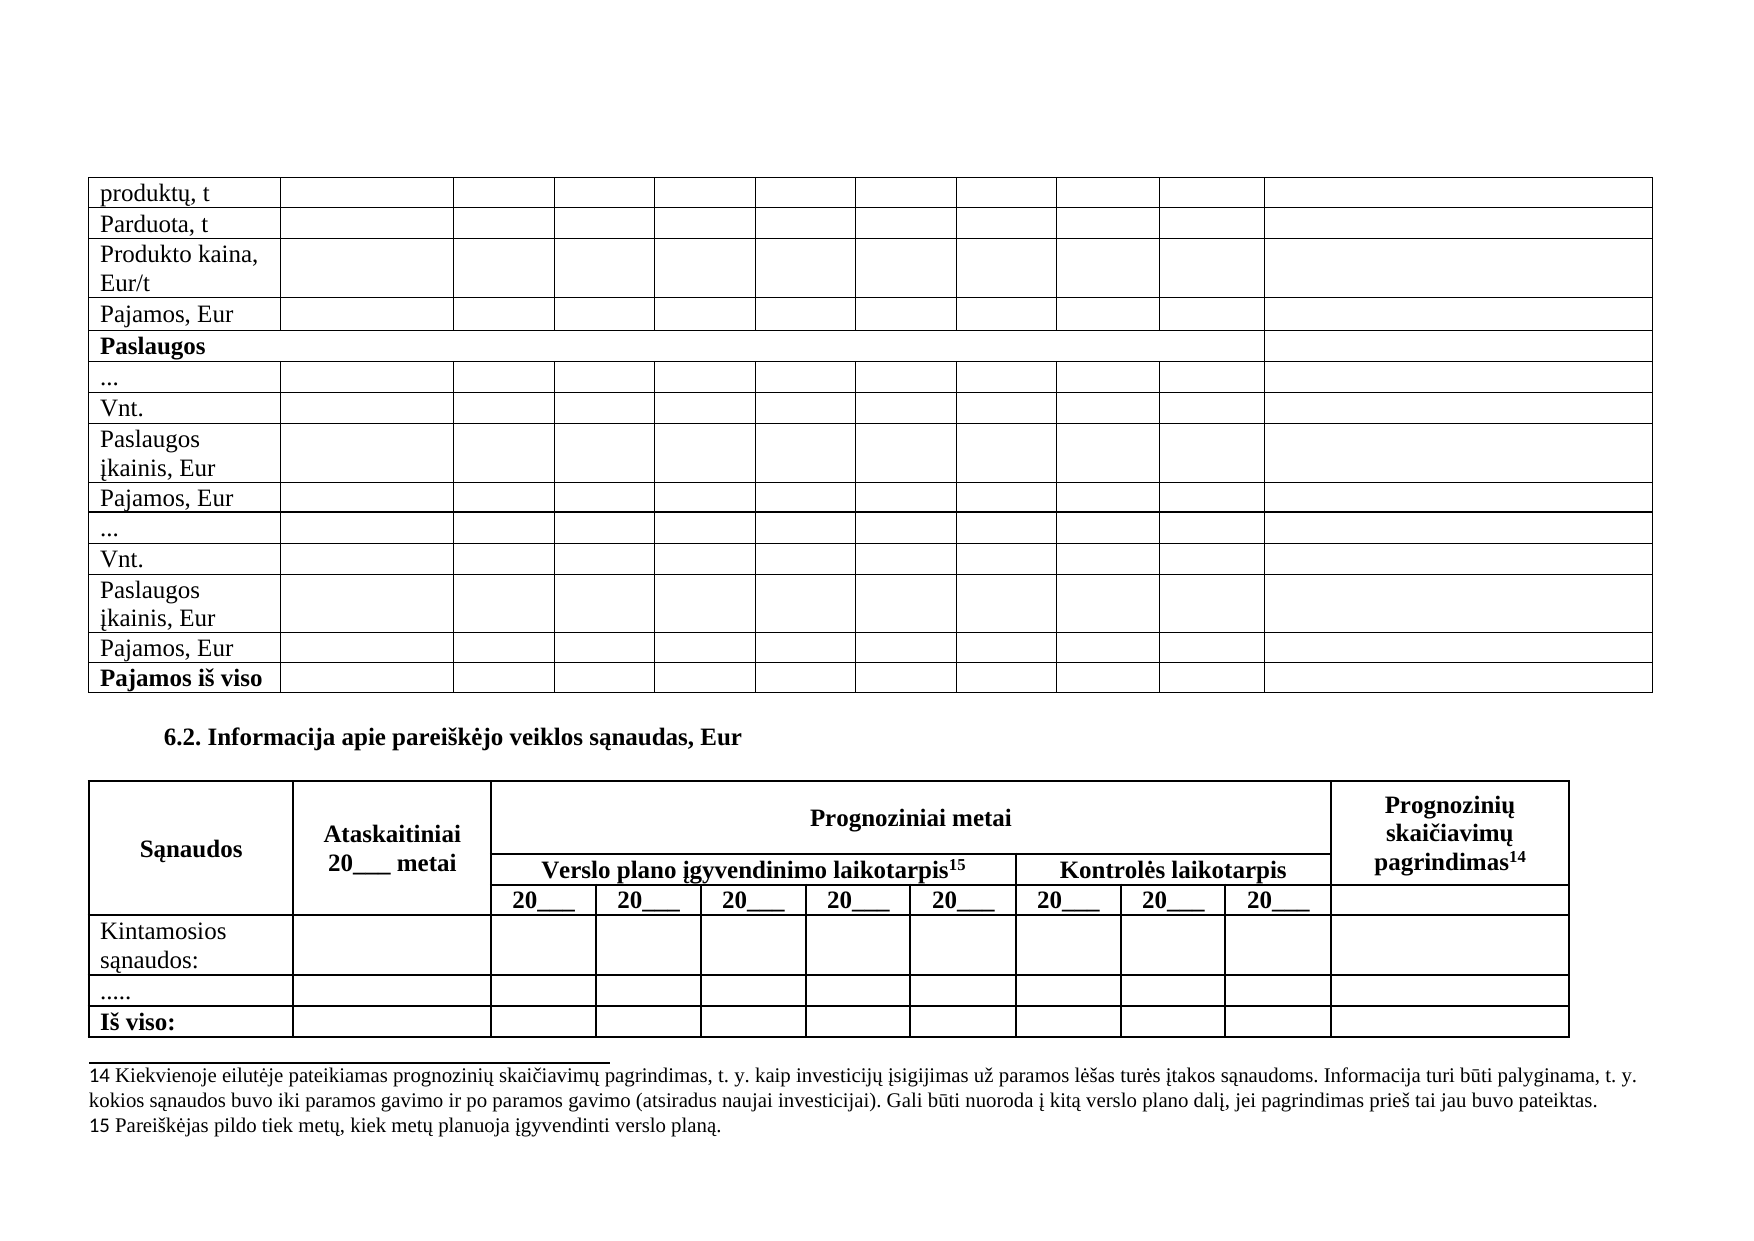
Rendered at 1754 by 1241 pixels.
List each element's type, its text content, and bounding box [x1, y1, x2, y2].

table_cell [655, 633, 755, 662]
table_cell [655, 575, 755, 632]
table_cell Vnt. [89, 393, 280, 423]
table_cell [555, 362, 654, 392]
table_header Prognoziniai metai [492, 782, 1330, 853]
table_cell [454, 633, 554, 662]
table_cell [454, 513, 554, 542]
table_cell [957, 178, 1056, 207]
table_cell [1160, 633, 1264, 662]
table_cell [1160, 362, 1264, 392]
table_cell [454, 544, 554, 574]
table_cell 20___ [597, 886, 700, 914]
table_cell [1057, 393, 1159, 423]
table_cell [555, 633, 654, 662]
table_cell [1017, 1007, 1120, 1036]
table_cell [454, 663, 554, 692]
table_cell [281, 544, 453, 574]
table_cell Produkto kaina, Eur/t [89, 239, 280, 297]
table_cell [454, 362, 554, 392]
table_header Prognozinių skaičiavimų pagrindimas [1332, 782, 1568, 883]
table_cell Paslaugos [89, 331, 1264, 361]
table_cell [756, 544, 855, 574]
table_cell 20___ [807, 886, 909, 914]
table_cell [957, 298, 1056, 329]
table_cell [281, 298, 453, 329]
table_cell [1057, 513, 1159, 542]
table_cell [1332, 1007, 1568, 1036]
table_cell [655, 513, 755, 542]
table_cell [1265, 393, 1652, 423]
table_cell Kintamosios sąnaudos: [90, 916, 292, 974]
table_cell [856, 544, 956, 574]
table_cell ... [89, 513, 280, 542]
table_cell [281, 393, 453, 423]
table_header Sąnaudos [90, 782, 292, 914]
table_cell [281, 208, 453, 238]
table_cell [281, 633, 453, 662]
table_cell [957, 633, 1056, 662]
table_cell [756, 239, 855, 297]
table_cell [281, 239, 453, 297]
table_cell [756, 298, 855, 329]
table_cell [957, 208, 1056, 238]
table_cell [1160, 483, 1264, 511]
table_cell [454, 483, 554, 511]
table_cell [1265, 663, 1652, 692]
table_cell [555, 298, 654, 329]
table_cell [454, 208, 554, 238]
table_cell [1160, 239, 1264, 297]
table_cell [1226, 976, 1330, 1005]
table_cell [1265, 424, 1652, 482]
table_cell 20___ [1017, 886, 1120, 914]
table_cell [1017, 976, 1120, 1005]
table_cell [555, 239, 654, 297]
table_cell [1332, 976, 1568, 1005]
table_cell [555, 513, 654, 542]
table_cell [1265, 239, 1652, 297]
table_cell [756, 483, 855, 511]
table_cell [1057, 239, 1159, 297]
table_cell [856, 633, 956, 662]
table_cell [702, 1007, 805, 1036]
table_cell 20___ [1122, 886, 1224, 914]
table_cell [1160, 424, 1264, 482]
table_cell [655, 362, 755, 392]
table_cell [555, 208, 654, 238]
table_cell [555, 424, 654, 482]
table_cell [1265, 544, 1652, 574]
table_cell [807, 1007, 909, 1036]
table_cell Parduota, t [89, 208, 280, 238]
table_cell [655, 178, 755, 207]
table_cell [655, 298, 755, 329]
table_cell [655, 663, 755, 692]
table_cell [1265, 633, 1652, 662]
table_cell [1160, 663, 1264, 692]
table_cell [1057, 208, 1159, 238]
table_cell [756, 393, 855, 423]
table_cell Pajamos iš viso [89, 663, 280, 692]
table_cell [807, 916, 909, 974]
table_cell [294, 976, 490, 1005]
table_cell [655, 208, 755, 238]
table_cell Pajamos, Eur [89, 483, 280, 511]
table_cell [555, 483, 654, 511]
table_cell [856, 239, 956, 297]
table_cell [756, 575, 855, 632]
table_cell [1057, 424, 1159, 482]
table_cell [492, 976, 595, 1005]
table_cell [957, 239, 1056, 297]
table_cell [597, 1007, 700, 1036]
table_cell [856, 393, 956, 423]
table_cell [281, 575, 453, 632]
table_cell Vnt. [89, 544, 280, 574]
table_cell Kontrolės laikotarpis [1017, 855, 1330, 883]
text 6.2. Informacija apie pareiškėjo veiklos sąnaudas, Eur [89, 722, 1665, 751]
table_cell [702, 916, 805, 974]
table_cell [281, 178, 453, 207]
table_cell [957, 513, 1056, 542]
table_cell [1265, 298, 1652, 329]
table_cell [555, 575, 654, 632]
table_cell [702, 976, 805, 1005]
table_cell [454, 575, 554, 632]
table_cell Paslaugos įkainis, Eur [89, 424, 280, 482]
table_cell [1160, 575, 1264, 632]
table_cell [294, 1007, 490, 1036]
table_cell [1160, 208, 1264, 238]
table_cell [492, 916, 595, 974]
table_cell [1332, 886, 1568, 914]
table_cell [1122, 916, 1224, 974]
table_cell [856, 362, 956, 392]
table_cell [856, 178, 956, 207]
table_cell [957, 393, 1056, 423]
table_cell [807, 976, 909, 1005]
table_cell 20___ [492, 886, 595, 914]
table_cell [454, 393, 554, 423]
table_cell [1265, 362, 1652, 392]
table_cell [281, 362, 453, 392]
table_cell [1265, 483, 1652, 511]
table_cell Pajamos, Eur [89, 298, 280, 329]
table_cell [1265, 208, 1652, 238]
table_cell [756, 362, 855, 392]
table_cell [281, 663, 453, 692]
table_cell [856, 575, 956, 632]
table_cell [957, 544, 1056, 574]
table_cell [856, 513, 956, 542]
table_cell [1057, 633, 1159, 662]
table_cell [454, 239, 554, 297]
table_cell ... [89, 362, 280, 392]
table_cell [597, 916, 700, 974]
table_cell [911, 1007, 1015, 1036]
table_cell ..... [90, 976, 292, 1005]
table_cell 20___ [1226, 886, 1330, 914]
table_cell [1265, 575, 1652, 632]
table_cell [856, 424, 956, 482]
table_cell [281, 513, 453, 542]
table_cell [555, 393, 654, 423]
table_cell [1122, 976, 1224, 1005]
table_cell [1057, 483, 1159, 511]
table_cell [1226, 1007, 1330, 1036]
table_cell [1160, 513, 1264, 542]
table_cell [957, 424, 1056, 482]
table_cell [756, 663, 855, 692]
table_cell [957, 663, 1056, 692]
table_cell Verslo plano įgyvendinimo laikotarpis [492, 855, 1015, 883]
table_cell [1160, 393, 1264, 423]
table_cell [281, 424, 453, 482]
table_cell [1160, 298, 1264, 329]
table_cell [492, 1007, 595, 1036]
table_cell [756, 178, 855, 207]
table_cell Pajamos, Eur [89, 633, 280, 662]
table_cell [1160, 178, 1264, 207]
table_cell [856, 298, 956, 329]
table_cell [1017, 916, 1120, 974]
table_cell [655, 239, 755, 297]
table_cell [555, 544, 654, 574]
table_cell [756, 513, 855, 542]
table_cell 20___ [702, 886, 805, 914]
table_cell [1057, 544, 1159, 574]
table_cell [454, 298, 554, 329]
table_cell [281, 483, 453, 511]
table_cell [655, 544, 755, 574]
table_cell [555, 663, 654, 692]
table_cell [294, 916, 490, 974]
table_cell Iš viso: [90, 1007, 292, 1036]
table_cell [856, 208, 956, 238]
table_cell [1265, 331, 1652, 361]
table_cell [655, 483, 755, 511]
table_cell [1122, 1007, 1224, 1036]
table_cell [655, 393, 755, 423]
table_cell [756, 633, 855, 662]
table_cell produktų, t [89, 178, 280, 207]
table_cell [597, 976, 700, 1005]
table_cell [1057, 362, 1159, 392]
table_cell [957, 362, 1056, 392]
table_cell [1226, 916, 1330, 974]
table_cell [856, 663, 956, 692]
table_header Ataskaitiniai 20___ metai [294, 782, 490, 914]
table_cell [957, 575, 1056, 632]
table_cell [911, 976, 1015, 1005]
table_cell [957, 483, 1056, 511]
table_cell [756, 424, 855, 482]
table_cell [454, 424, 554, 482]
table_cell [1057, 663, 1159, 692]
table_cell [1160, 544, 1264, 574]
table_cell 20___ [911, 886, 1015, 914]
table_cell [655, 424, 755, 482]
table_cell [856, 483, 956, 511]
table_cell [911, 916, 1015, 974]
table_cell [555, 178, 654, 207]
table_cell Paslaugos įkainis, Eur [89, 575, 280, 632]
table_cell [756, 208, 855, 238]
table_cell [1057, 178, 1159, 207]
table_cell [1057, 575, 1159, 632]
table_cell [1332, 916, 1568, 974]
table_cell [1057, 298, 1159, 329]
table_cell [1265, 178, 1652, 207]
table_cell [1265, 513, 1652, 542]
table_cell [454, 178, 554, 207]
